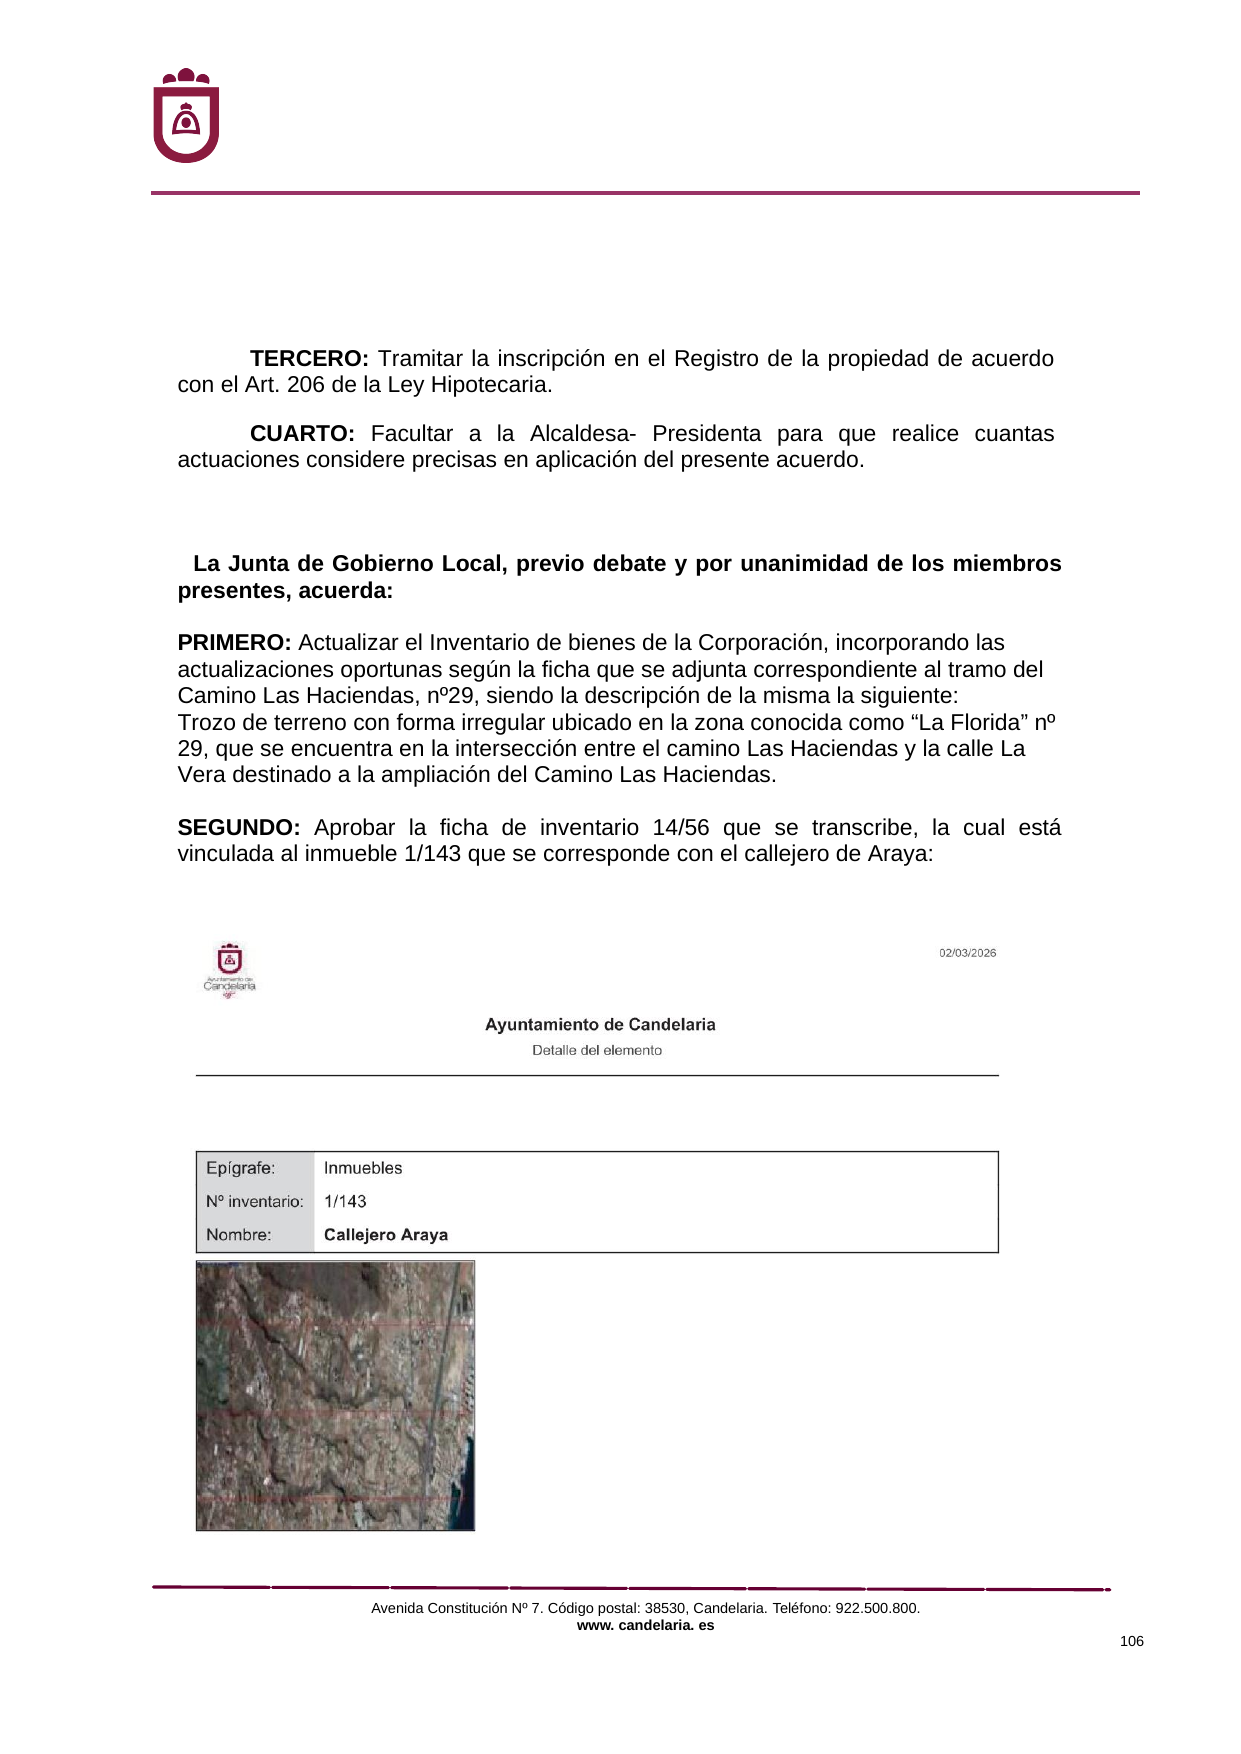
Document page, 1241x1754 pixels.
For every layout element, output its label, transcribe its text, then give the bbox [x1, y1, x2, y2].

text CUARTO: Facultar a la Alcaldesa- Presidenta para que realice cuantas actuaciones considere precisas en aplicación del presente acuerdo. [177, 420, 1056, 473]
text TERCERO: Tramitar la inscripción en el Registro de la propiedad de acuerdo con el Art. 206 de la Ley Hipotecaria. [177, 344, 1056, 397]
text Trozo de terreno con forma irregular ubicado en la zona conocida como “La Florida” nº 29, que se encuentra en la intersección entre el camino Las Haciendas y la calle La Vera destinado a la ampliación del Camino Las Haciendas. [177, 708, 1063, 787]
text PRIMERO: Actualizar el Inventario de bienes de la Corporación, incorporando las actualizaciones oportunas según la ficha que se adjunta correspondiente al tramo del Camino Las Haciendas, nº29, siendo la descripción de la misma la siguiente: [177, 629, 1063, 708]
text La Junta de Gobierno Local, previo debate y por unanimidad de los miembros presentes, acuerda: [177, 550, 1063, 603]
text SEGUNDO: Aprobar la ficha de inventario 14/56 que se transcribe, la cual está vinculada al inmueble 1/143 que se corresponde con el callejero de Araya: [177, 814, 1063, 867]
